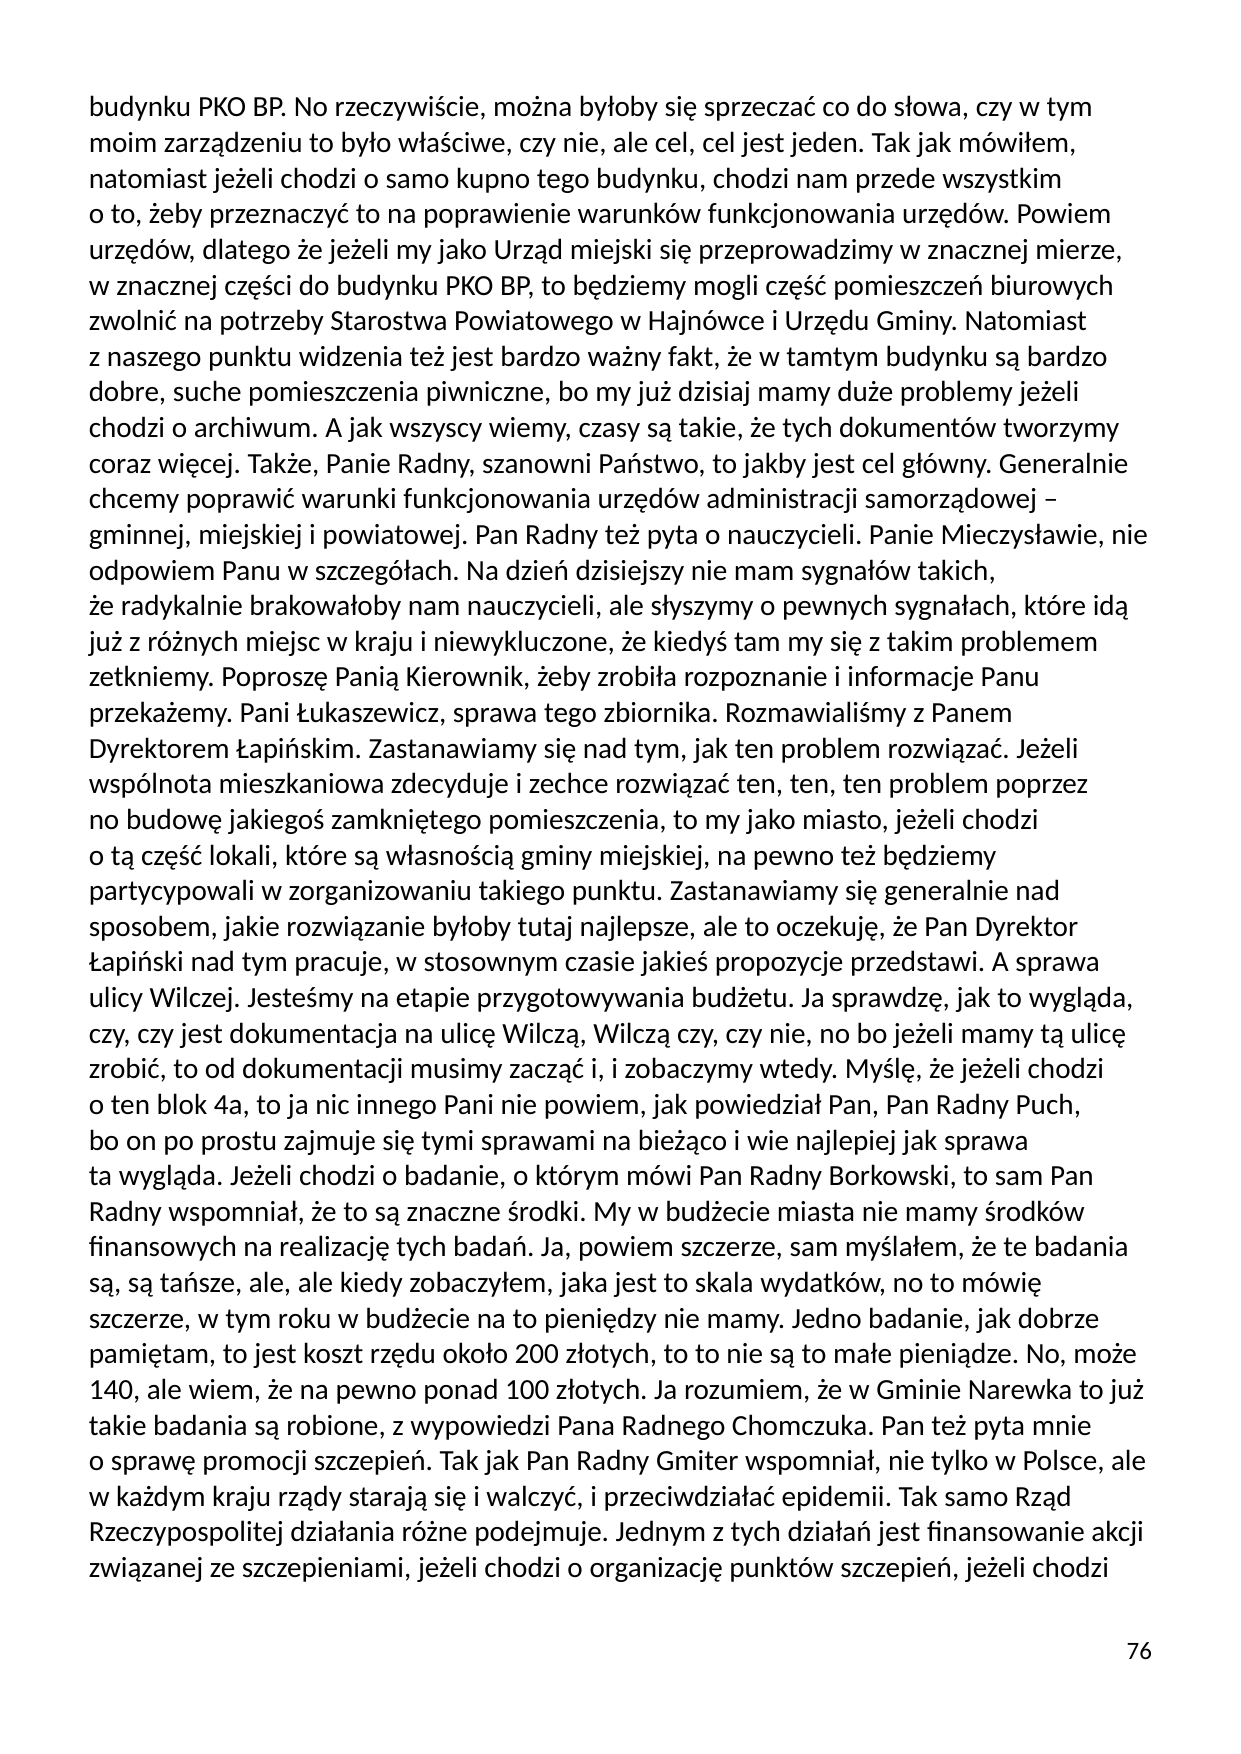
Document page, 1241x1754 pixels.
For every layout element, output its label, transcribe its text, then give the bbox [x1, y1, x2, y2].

text budynku PKO BP. No rzeczywiście, można byłoby się sprzeczać co do słowa, czy w tym moim zarządzeniu to było właściwe, czy nie, ale cel, cel jest jeden. Tak jak mówiłem, natomiast jeżeli chodzi o samo kupno tego budynku, chodzi nam przede wszystkim o to, żeby przeznaczyć to na poprawienie warunków funkcjonowania urzędów. Powiem urzędów, dlatego że jeżeli my jako Urząd miejski się przeprowadzimy w znacznej mierze, w znacznej części do budynku PKO BP, to będziemy mogli część pomieszczeń biurowych zwolnić na potrzeby Starostwa Powiatowego w Hajnówce i Urzędu Gminy. Natomiast z naszego punktu widzenia też jest bardzo ważny fakt, że w tamtym budynku są bardzo dobre, suche pomieszczenia piwniczne, bo my już dzisiaj mamy duże problemy jeżeli chodzi o archiwum. A jak wszyscy wiemy, czasy są takie, że tych dokumentów tworzymy coraz więcej. Także, Panie Radny, szanowni Państwo, to jakby jest cel główny. Generalnie chcemy poprawić warunki funkcjonowania urzędów administracji samorządowej – gminnej, miejskiej i powiatowej. Pan Radny też pyta o nauczycieli. Panie Mieczysławie, nie odpowiem Panu w szczegółach. Na dzień dzisiejszy nie mam sygnałów takich, że radykalnie brakowałoby nam nauczycieli, ale słyszymy o pewnych sygnałach, które idą już z różnych miejsc w kraju i niewykluczone, że kiedyś tam my się z takim problemem zetkniemy. Poproszę Panią Kierownik, żeby zrobiła rozpoznanie i informacje Panu przekażemy. Pani Łukaszewicz, sprawa tego zbiornika. Rozmawialiśmy z Panem Dyrektorem Łapińskim. Zastanawiamy się nad tym, jak ten problem rozwiązać. Jeżeli wspólnota mieszkaniowa zdecyduje i zechce rozwiązać ten, ten, ten problem poprzez no budowę jakiegoś zamkniętego pomieszczenia, to my jako miasto, jeżeli chodzi o tą część lokali, które są własnością gminy miejskiej, na pewno też będziemy partycypowali w zorganizowaniu takiego punktu. Zastanawiamy się generalnie nad sposobem, jakie rozwiązanie byłoby tutaj najlepsze, ale to oczekuję, że Pan Dyrektor Łapiński nad tym pracuje, w stosownym czasie jakieś propozycje przedstawi. A sprawa ulicy Wilczej. Jesteśmy na etapie przygotowywania budżetu. Ja sprawdzę, jak to wygląda, czy, czy jest dokumentacja na ulicę Wilczą, Wilczą czy, czy nie, no bo jeżeli mamy tą ulicę zrobić, to od dokumentacji musimy zacząć i, i zobaczymy wtedy. Myślę, że jeżeli chodzi o ten blok 4a, to ja nic innego Pani nie powiem, jak powiedział Pan, Pan Radny Puch, bo on po prostu zajmuje się tymi sprawami na bieżąco i wie najlepiej jak sprawa ta wygląda. Jeżeli chodzi o badanie, o którym mówi Pan Radny Borkowski, to sam Pan Radny wspomniał, że to są znaczne środki. My w budżecie miasta nie mamy środków finansowych na realizację tych badań. Ja, powiem szczerze, sam myślałem, że te badania są, są tańsze, ale, ale kiedy zobaczyłem, jaka jest to skala wydatków, no to mówię szczerze, w tym roku w budżecie na to pieniędzy nie mamy. Jedno badanie, jak dobrze pamiętam, to jest koszt rzędu około 200 złotych, to to nie są to małe pieniądze. No, może 140, ale wiem, że na pewno ponad 100 złotych. Ja rozumiem, że w Gminie Narewka to już takie badania są robione, z wypowiedzi Pana Radnego Chomczuka. Pan też pyta mnie o sprawę promocji szczepień. Tak jak Pan Radny Gmiter wspomniał, nie tylko w Polsce, ale w każdym kraju rządy starają się i walczyć, i przeciwdziałać epidemii. Tak samo Rząd Rzeczypospolitej działania różne podejmuje. Jednym z tych działań jest finansowanie akcji związanej ze szczepieniami, jeżeli chodzi o organizację punktów szczepień, jeżeli chodzi [88, 88, 1152, 1585]
